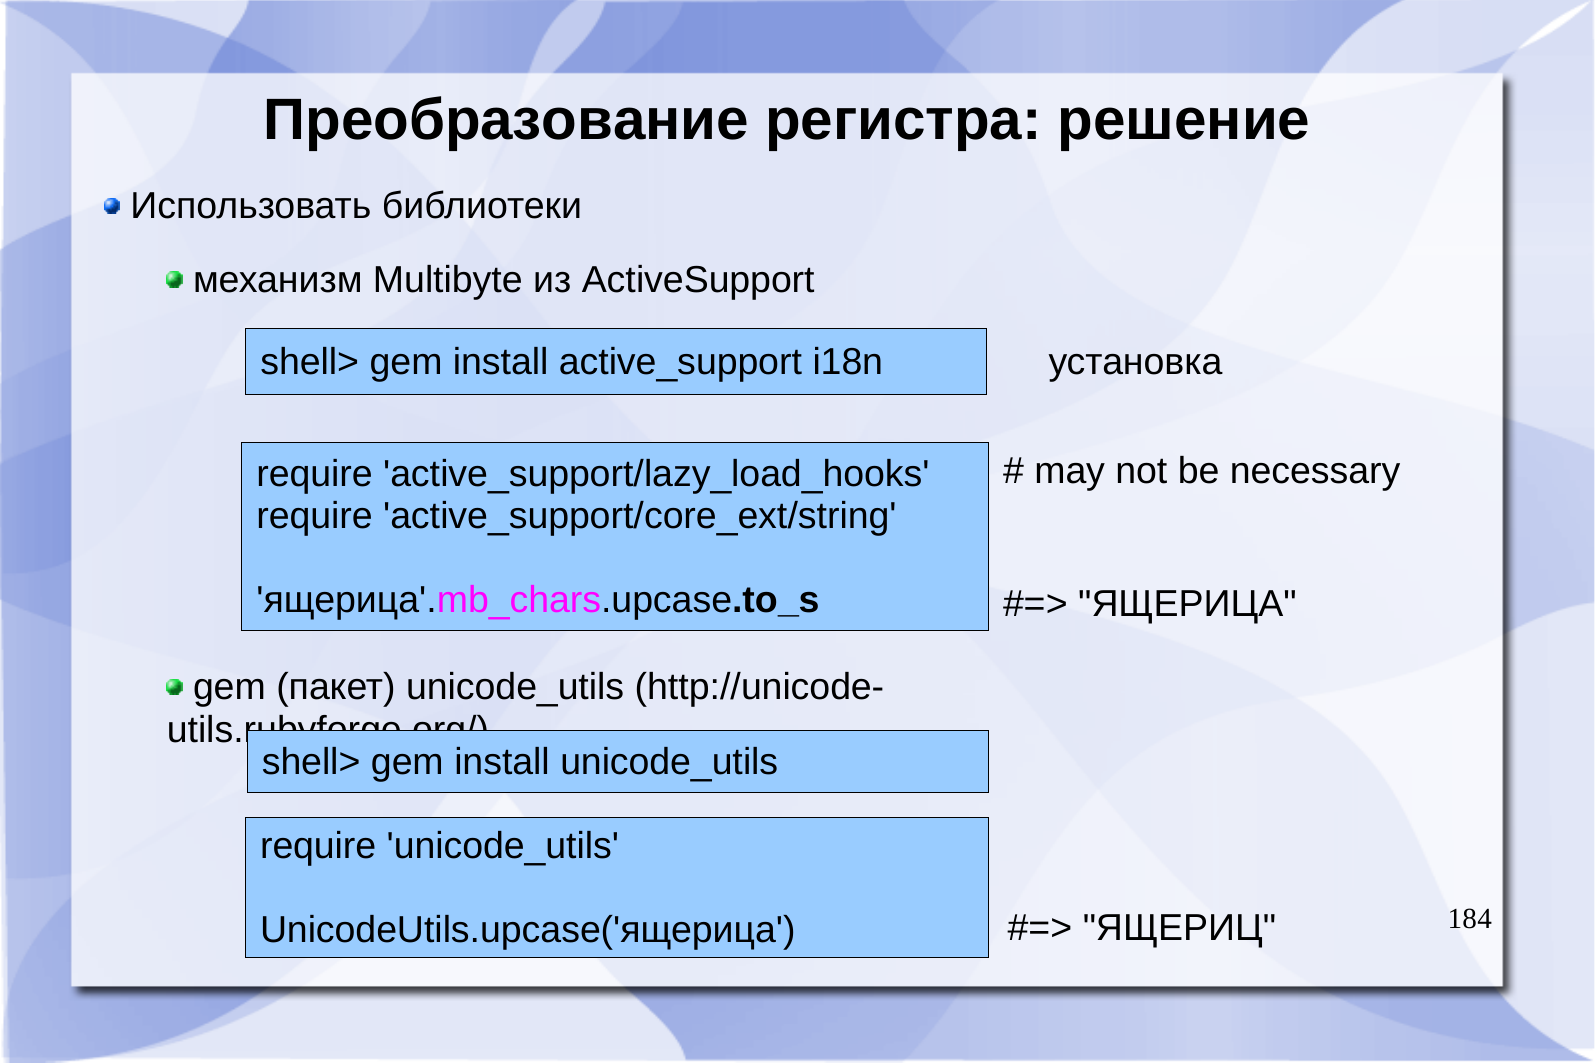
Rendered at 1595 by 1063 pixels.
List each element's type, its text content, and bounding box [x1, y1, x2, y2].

text_box Использовать библиотеки [89, 177, 598, 235]
text_box установка [1033, 333, 1238, 391]
title Преобразование регистра: решение [75, 75, 1501, 164]
text_box механизм Multibyte из ActiveSupport [152, 251, 828, 308]
text_box #=> "ЯЩЕРИЦ" [992, 898, 1292, 956]
text_box shell> gem install unicode_utils [247, 730, 989, 793]
text_box require 'unicode_utils' UnicodeUtils.upcase('ящерица') [245, 817, 989, 958]
text_box gem (пакет) unicode_utils (http://unicode-utils.rubyforge.org/) [152, 658, 1222, 761]
text_box #=> "ЯЩЕРИЦА" [988, 574, 1343, 632]
text_box require 'active_support/lazy_load_hooks' require 'active_support/core_ext/string' 'ящерица'.mb_chars.upcase.to_s [241, 442, 989, 631]
text_box shell> gem install active_support i18n [245, 328, 987, 395]
picture [0, 0, 1595, 1063]
text_box # may not be necessary [988, 442, 1416, 500]
